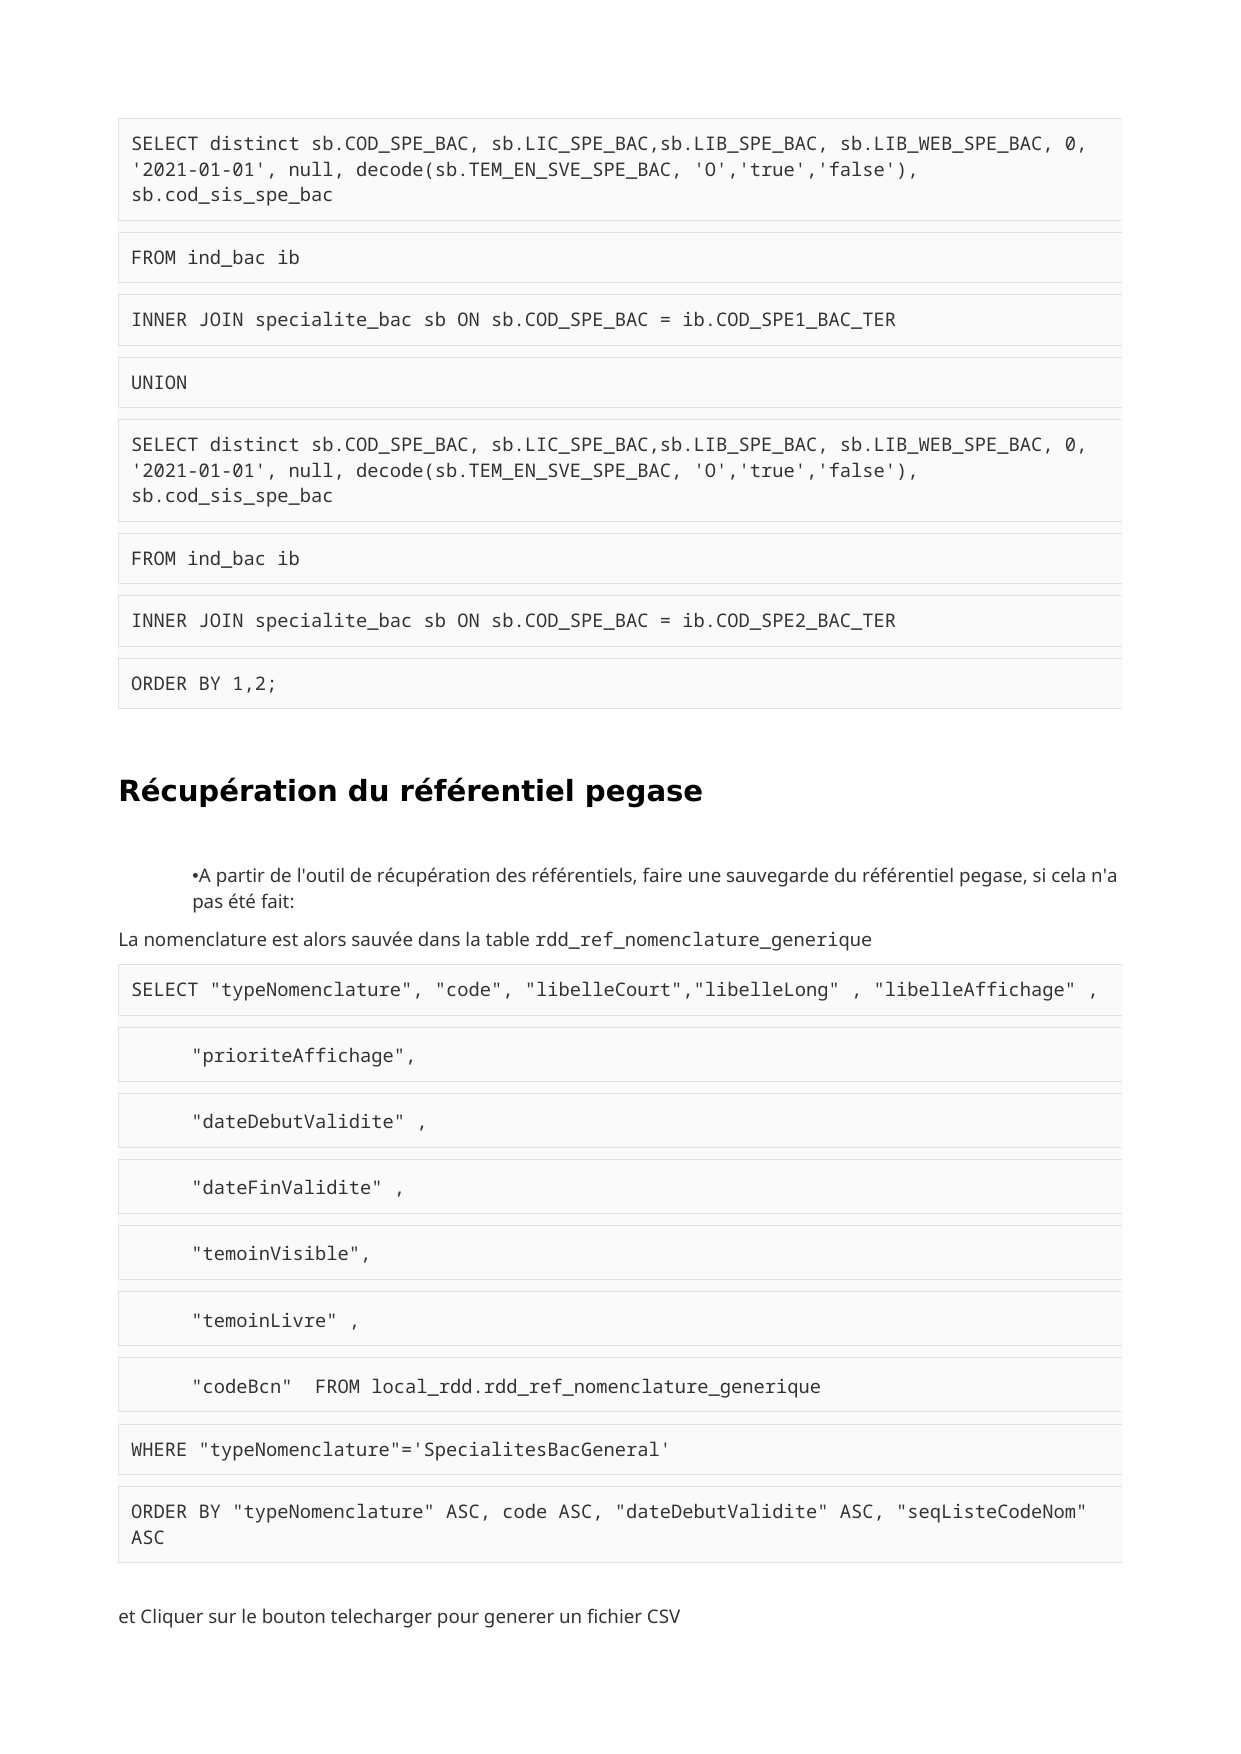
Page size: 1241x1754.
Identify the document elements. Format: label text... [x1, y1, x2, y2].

text et Cliquer sur le bouton telecharger pour generer un fichier CSV [118, 1574, 1122, 1629]
text La nomenclature est alors sauvée dans la table rdd_ref_nomenclature_generique [118, 926, 1122, 952]
text INNER JOIN specialite_bac sb ON sb.COD_SPE_BAC = ib.COD_SPE1_BAC_TER [119, 295, 1122, 345]
text SELECT distinct sb.COD_SPE_BAC, sb.LIC_SPE_BAC,sb.LIB_SPE_BAC, sb.LIB_WEB_SPE_BAC, 0, '2021-01-01', null, decode(sb.TEM_EN_SVE_SPE_BAC, 'O','true','false'), sb.cod_sis_spe_bac [119, 119, 1122, 220]
subtitle Récupération du référentiel pegase [118, 774, 1122, 808]
text SELECT "typeNomenclature", "code", "libelleCourt","libelleLong" , "libelleAffichage" , [119, 965, 1122, 1015]
text "codeBcn" FROM local_rdd.rdd_ref_nomenclature_generique [119, 1358, 1122, 1411]
text "prioriteAffichage", [119, 1028, 1122, 1081]
text ORDER BY 1,2; [119, 659, 1122, 708]
text UNION [119, 358, 1122, 407]
text FROM ind_bac ib [119, 233, 1122, 282]
list A partir de l'outil de récupération des référentiels, faire une sauvegarde du référentiel pegase, si cela n'a pas été fait: [118, 862, 1122, 913]
text INNER JOIN specialite_bac sb ON sb.COD_SPE_BAC = ib.COD_SPE2_BAC_TER [119, 596, 1122, 646]
text FROM ind_bac ib [119, 534, 1122, 583]
text "temoinLivre" , [119, 1292, 1122, 1345]
text "dateDebutValidite" , [119, 1094, 1122, 1147]
text "temoinVisible", [119, 1226, 1122, 1279]
text WHERE "typeNomenclature"='SpecialitesBacGeneral' [119, 1425, 1122, 1474]
text ORDER BY "typeNomenclature" ASC, code ASC, "dateDebutValidite" ASC, "seqListeCodeNom" ASC [119, 1487, 1122, 1562]
text "dateFinValidite" , [119, 1160, 1122, 1213]
text SELECT distinct sb.COD_SPE_BAC, sb.LIC_SPE_BAC,sb.LIB_SPE_BAC, sb.LIB_WEB_SPE_BAC, 0, '2021-01-01', null, decode(sb.TEM_EN_SVE_SPE_BAC, 'O','true','false'), sb.cod_sis_spe_bac [119, 420, 1122, 521]
